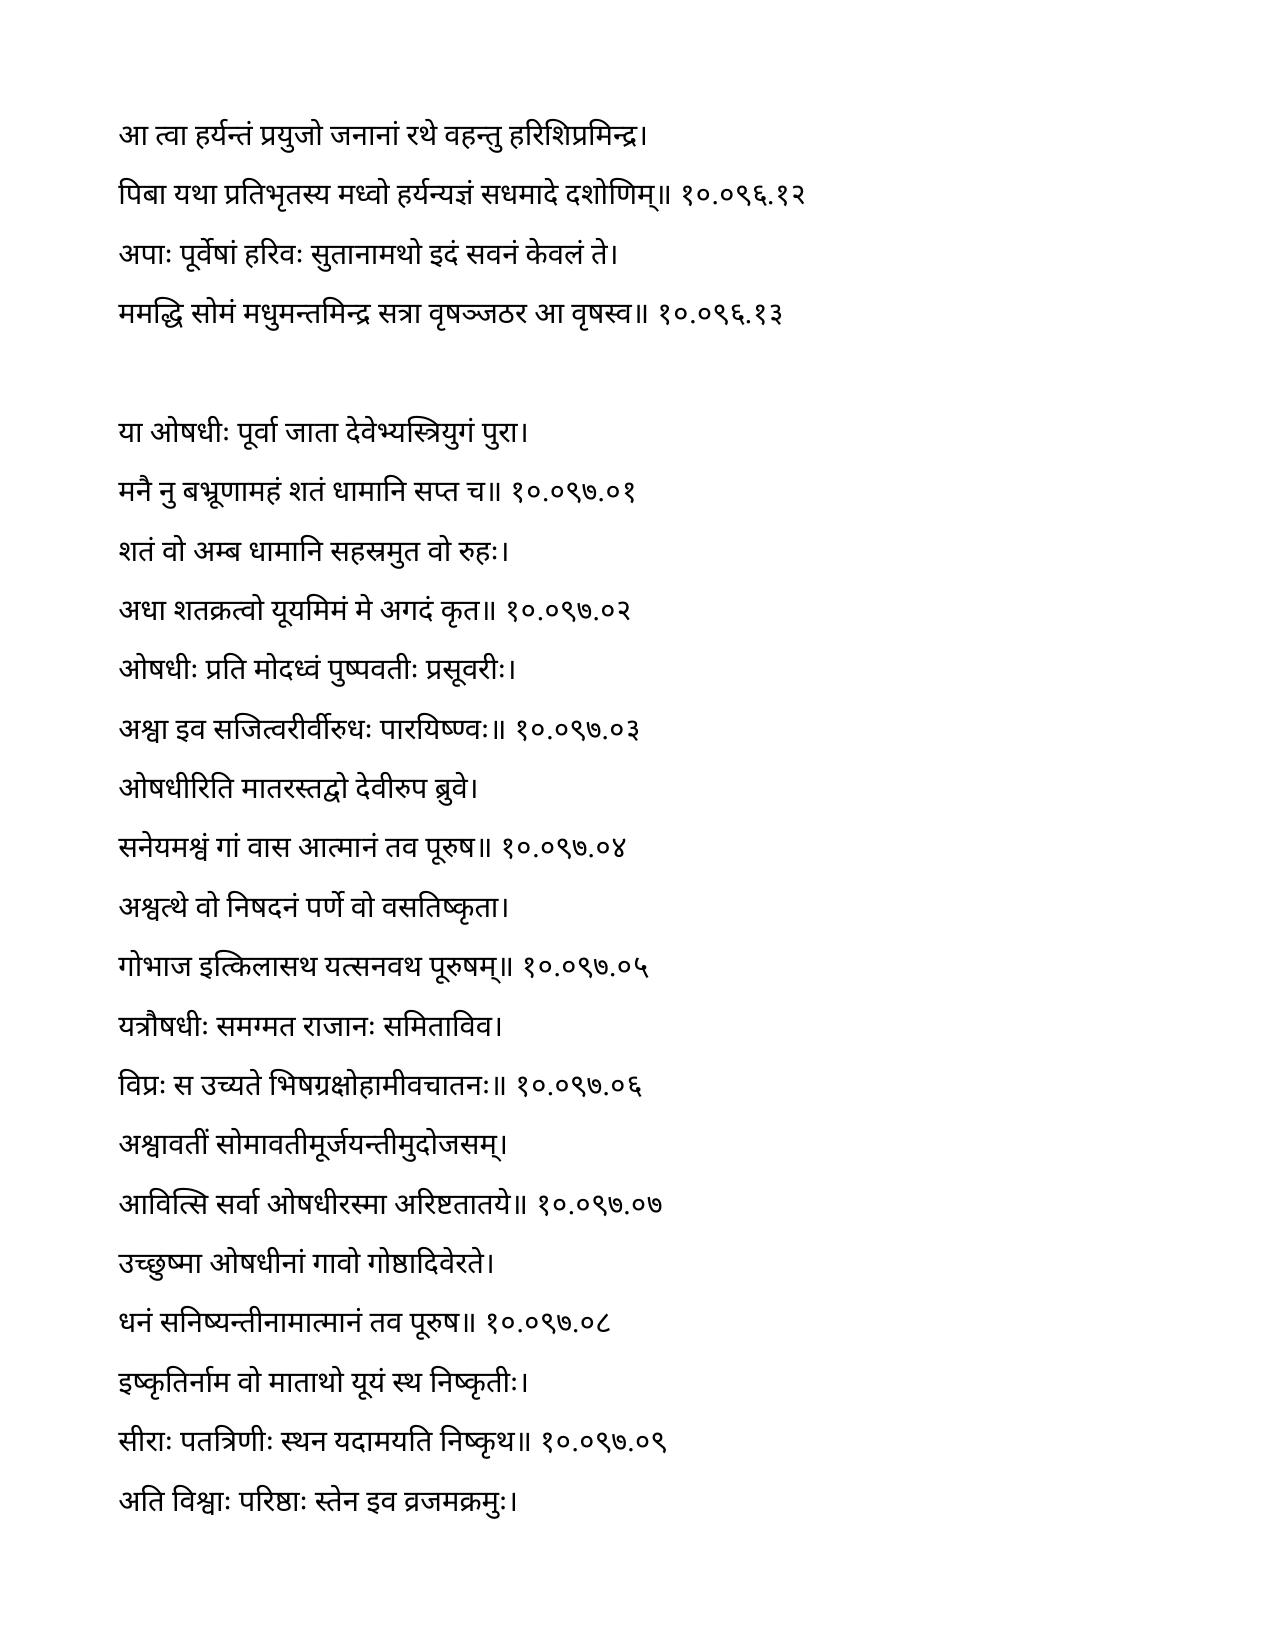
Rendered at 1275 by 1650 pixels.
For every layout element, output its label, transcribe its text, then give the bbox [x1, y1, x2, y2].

text सनेयमश्वं गां वास आत्मानं तव पूरुष॥ १०.०९७.०४ [118, 831, 1157, 864]
text अधा शतक्रत्वो यूयमिमं मे अगदं कृत॥ १०.०९७.०२ [118, 593, 1157, 627]
text अश्वत्थे वो निषदनं पर्णे वो वसतिष्कृता। [118, 890, 1157, 923]
text आ त्वा हर्यन्तं प्रयुजो जनानां रथे वहन्तु हरिशिप्रमिन्द्र। [118, 118, 1157, 152]
text गोभाज इत्किलासथ यत्सनवथ पूरुषम्॥ १०.०९७.०५ [118, 949, 1157, 983]
text सीराः पतत्रिणीः स्थन यदामयति निष्कृथ॥ १०.०९७.०९ [118, 1424, 1157, 1458]
text ममद्धि सोमं मधुमन्तमिन्द्र सत्रा वृषञ्जठर आ वृषस्व॥ १०.०९६.१३ [118, 296, 1157, 330]
text अपाः पूर्वेषां हरिवः सुतानामथो इदं सवनं केवलं ते। [118, 237, 1157, 270]
text या ओषधीः पूर्वा जाता देवेभ्यस्त्रियुगं पुरा। [118, 415, 1157, 448]
text ओषधीरिति मातरस्तद्वो देवीरुप ब्रुवे। [118, 771, 1157, 805]
text विप्रः स उच्यते भिषग्रक्षोहामीवचातनः॥ १०.०९७.०६ [118, 1068, 1157, 1102]
text इष्कृतिर्नाम वो माताथो यूयं स्थ निष्कृतीः। [118, 1365, 1157, 1398]
text यत्रौषधीः समग्मत राजानः समिताविव। [118, 1009, 1157, 1042]
text उच्छुष्मा ओषधीनां गावो गोष्ठादिवेरते। [118, 1246, 1157, 1280]
text शतं वो अम्ब धामानि सहस्रमुत वो रुहः। [118, 534, 1157, 567]
text पिबा यथा प्रतिभृतस्य मध्वो हर्यन्यज्ञं सधमादे दशोणिम्॥ १०.०९६.१२ [118, 177, 1157, 211]
text धनं सनिष्यन्तीनामात्मानं तव पूरुष॥ १०.०९७.०८ [118, 1306, 1157, 1339]
text अश्वावतीं सोमावतीमूर्जयन्तीमुदोजसम्। [118, 1127, 1157, 1161]
text मनै नु बभ्रूणामहं शतं धामानि सप्त च॥ १०.०९७.०१ [118, 474, 1157, 508]
text ओषधीः प्रति मोदध्वं पुष्पवतीः प्रसूवरीः। [118, 652, 1157, 686]
text आवित्सि सर्वा ओषधीरस्मा अरिष्टतातये॥ १०.०९७.०७ [118, 1187, 1157, 1220]
text अश्वा इव सजित्वरीर्वीरुधः पारयिष्ण्वः॥ १०.०९७.०३ [118, 712, 1157, 745]
text अति विश्वाः परिष्ठाः स्तेन इव व्रजमक्रमुः। [118, 1484, 1157, 1517]
